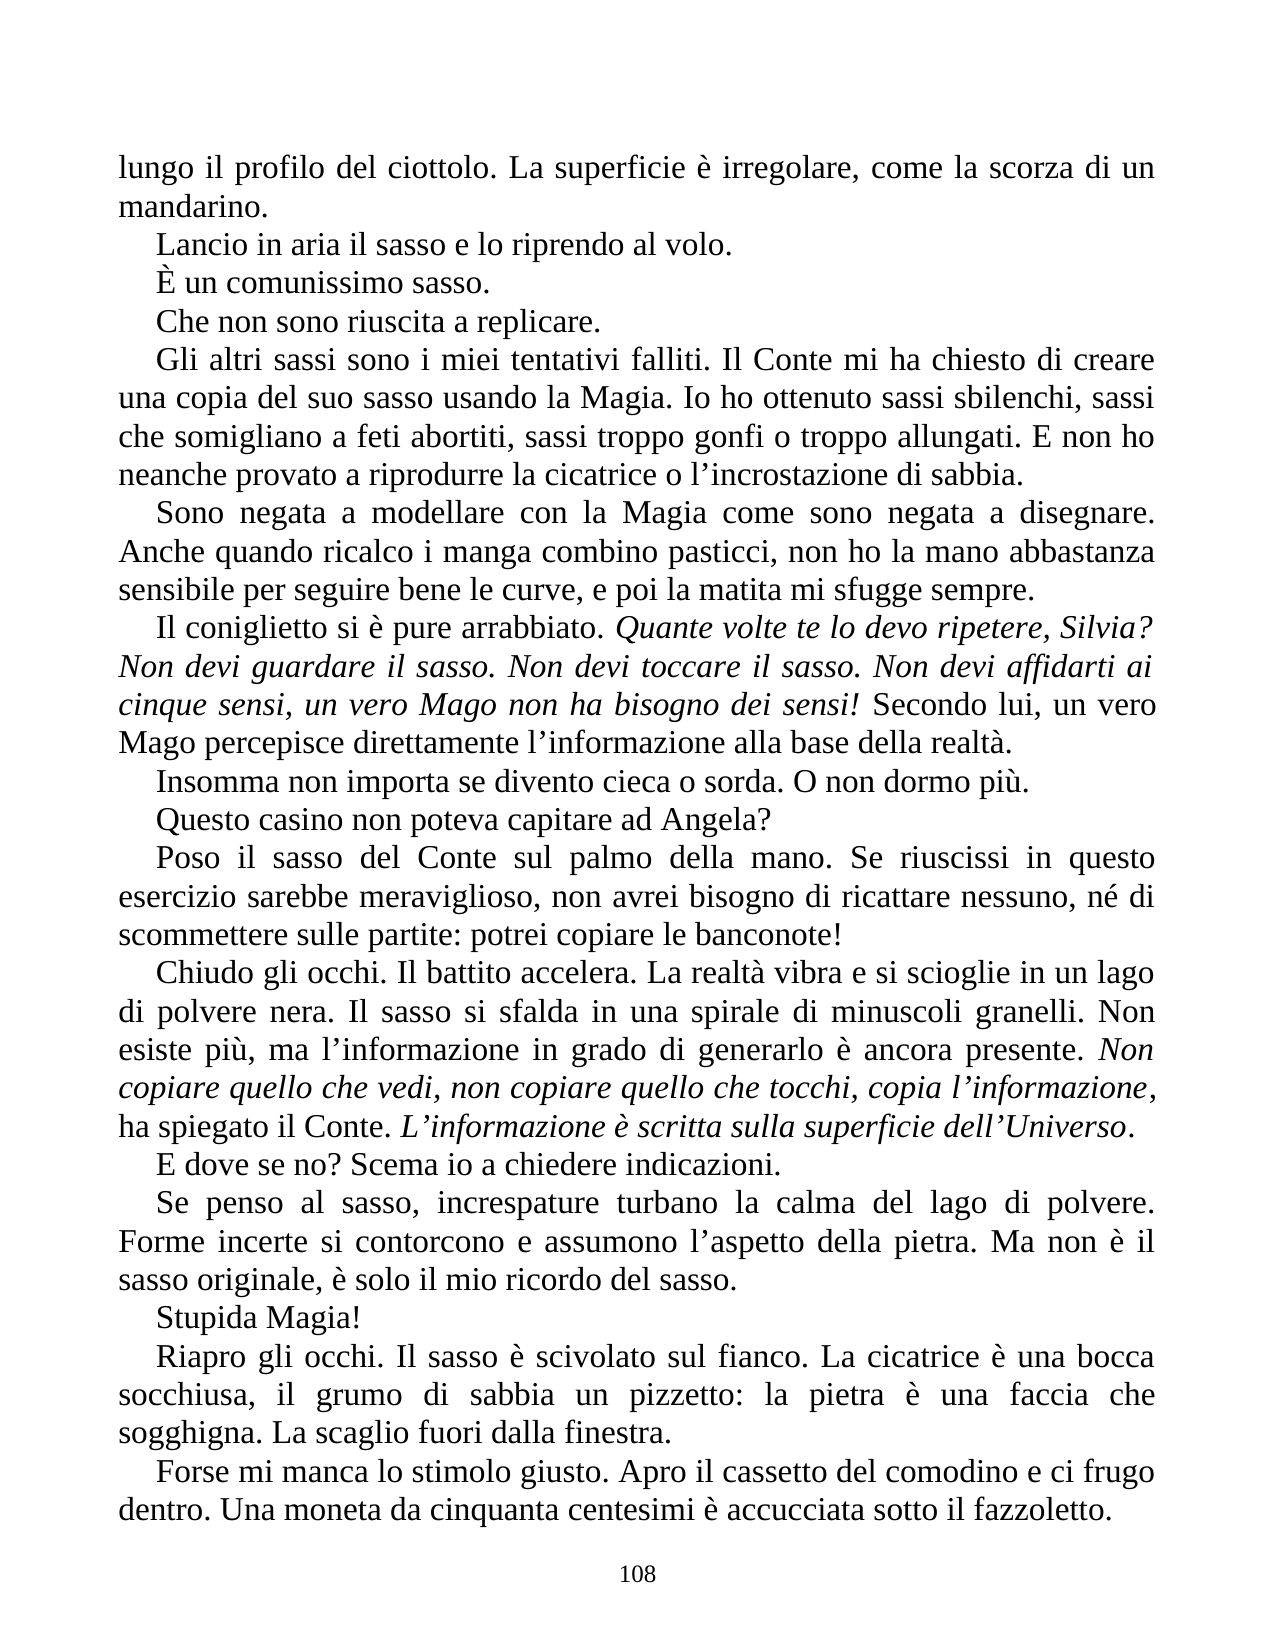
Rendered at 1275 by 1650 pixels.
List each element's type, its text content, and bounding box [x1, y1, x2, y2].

text È un comunissimo sasso. [118, 263, 1157, 301]
text Forse mi manca lo stimolo giusto. Apro il cassetto del comodino e ci frugo dentro. Una moneta da cinquanta centesimi è accucciata sotto il fazzoletto. [118, 1451, 1157, 1528]
text Riapro gli occhi. Il sasso è scivolato sul fianco. La cicatrice è una bocca socchiusa, il grumo di sabbia un pizzetto: la pietra è una faccia che sogghigna. La scaglio fuori dalla finestra. [118, 1336, 1157, 1451]
text E dove se no? Scema io a chiedere indicazioni. [118, 1144, 1157, 1183]
text Insomma non importa se divento cieca o sorda. O non dormo più. [118, 761, 1157, 799]
text Il coniglietto si è pure arrabbiato. Quante volte te lo devo ripetere, Silvia? Non devi guardare il sasso. Non devi toccare il sasso. Non devi affidarti ai cinque sensi, un vero Mago non ha bisogno dei sensi! Secondo lui, un vero Mago percepisce direttamente l’informazione alla base della realtà. [118, 608, 1157, 761]
text Stupida Magia! [118, 1298, 1157, 1336]
text Se penso al sasso, increspature turbano la calma del lago di polvere. Forme incerte si contorcono e assumono l’aspetto della pietra. Ma non è il sasso originale, è solo il mio ricordo del sasso. [118, 1183, 1157, 1298]
text Questo casino non poteva capitare ad Angela? [118, 799, 1157, 838]
text Sono negata a modellare con la Magia come sono negata a disegnare. Anche quando ricalco i manga combino pasticci, non ho la mano abbastanza sensibile per seguire bene le curve, e poi la matita mi sfugge sempre. [118, 493, 1157, 608]
text Lancio in aria il sasso e lo riprendo al volo. [118, 224, 1157, 263]
text Poso il sasso del Conte sul palmo della mano. Se riuscissi in questo esercizio sarebbe meraviglioso, non avrei bisogno di ricattare nessuno, né di scommettere sulle partite: potrei copiare le banconote! [118, 838, 1157, 953]
text Che non sono riuscita a replicare. [118, 301, 1157, 339]
text Chiudo gli occhi. Il battito accelera. La realtà vibra e si scioglie in un lago di polvere nera. Il sasso si sfalda in una spirale di minuscoli granelli. Non esiste più, ma l’informazione in grado di generarlo è ancora presente. Non copiare quello che vedi, non copiare quello che tocchi, copia l’informazione, ha spiegato il Conte. L’informazione è scritta sulla superficie dell’Universo. [118, 953, 1157, 1144]
text Gli altri sassi sono i miei tentativi falliti. Il Conte mi ha chiesto di creare una copia del suo sasso usando la Magia. Io ho ottenuto sassi sbilenchi, sassi che somigliano a feti abortiti, sassi troppo gonfi o troppo allungati. E non ho neanche provato a riprodurre la cicatrice o l’incrostazione di sabbia. [118, 339, 1157, 493]
text lungo il profilo del ciottolo. La superficie è irregolare, come la scorza di un mandarino. [118, 148, 1157, 224]
